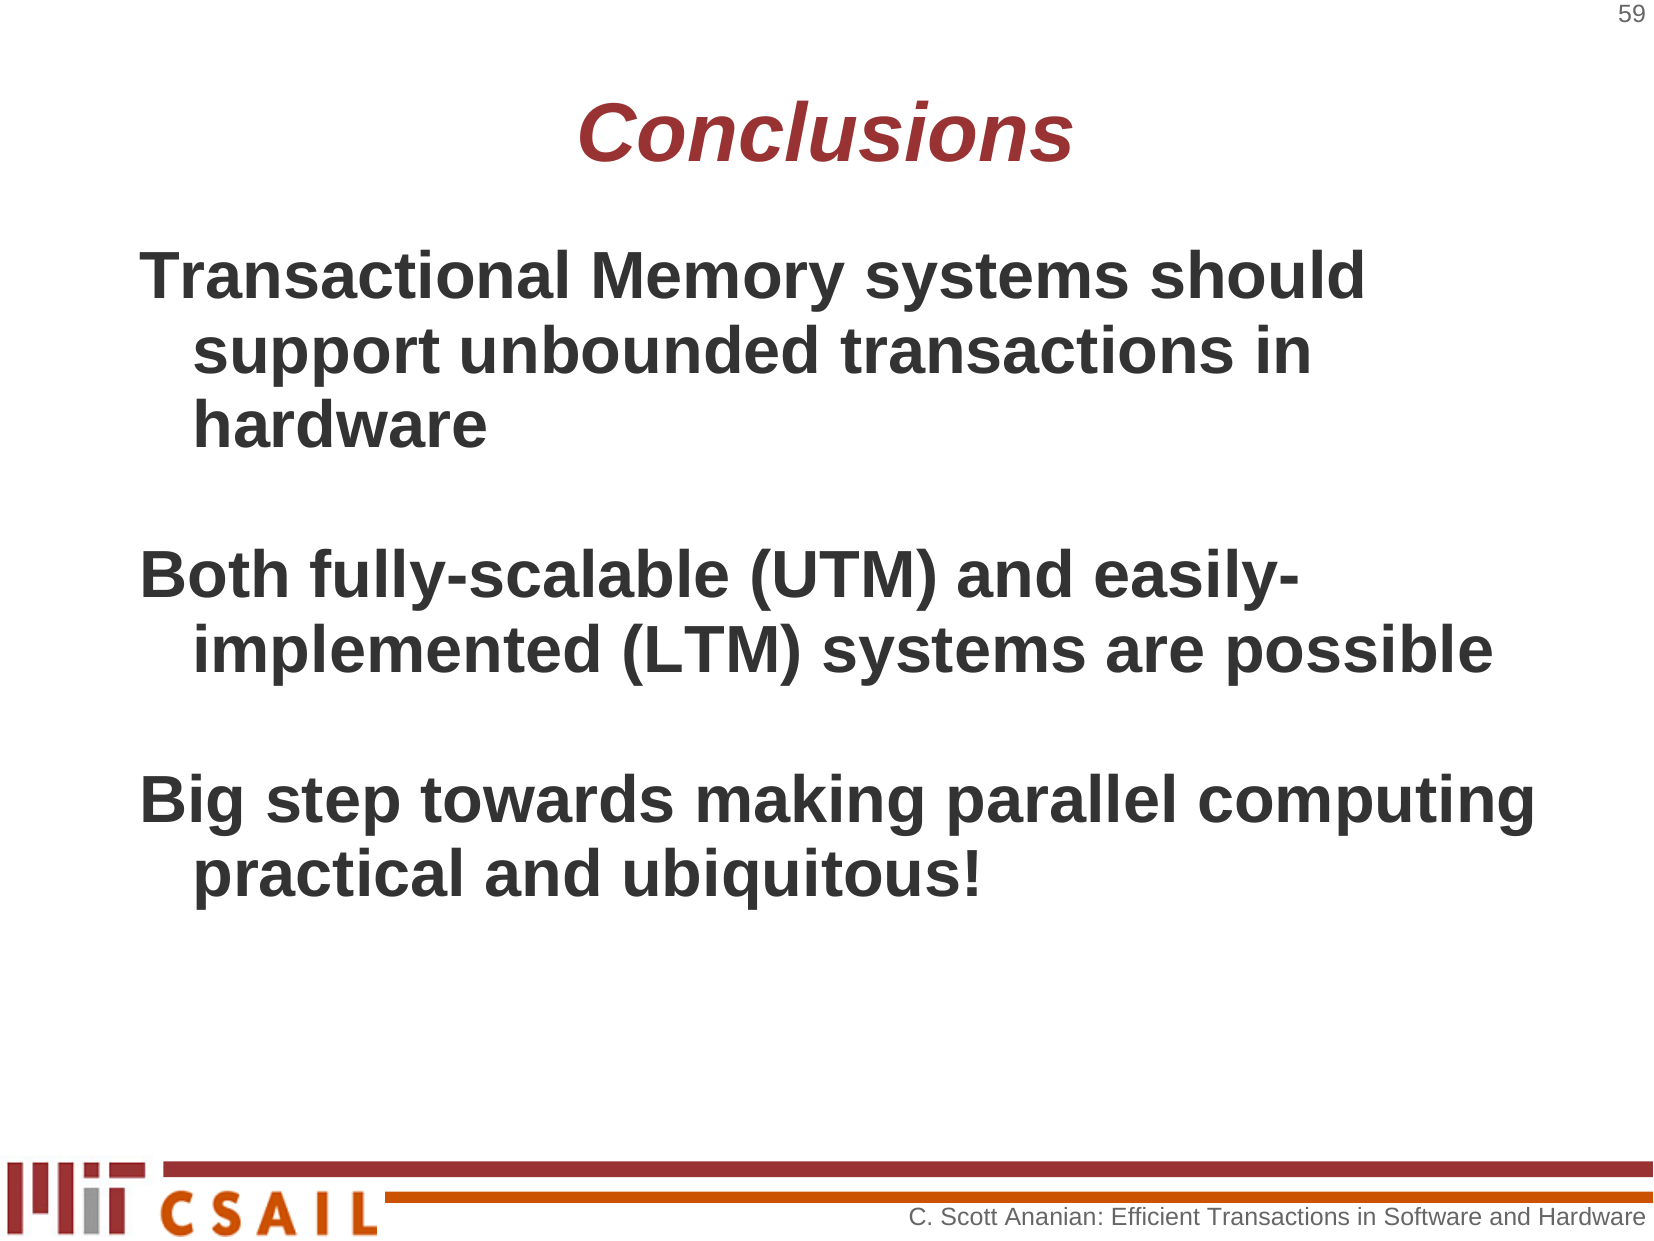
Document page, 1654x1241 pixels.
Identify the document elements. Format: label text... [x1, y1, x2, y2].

title Conclusions [52, 28, 1601, 237]
list Transactional Memory systems should support unbounded transactions in hardware Both fully-scalable (UTM) and easily-implemented (LTM) systems are possible Big step towards making parallel computing practical and ubiquitous! [121, 237, 1561, 912]
picture [0, 1155, 377, 1237]
